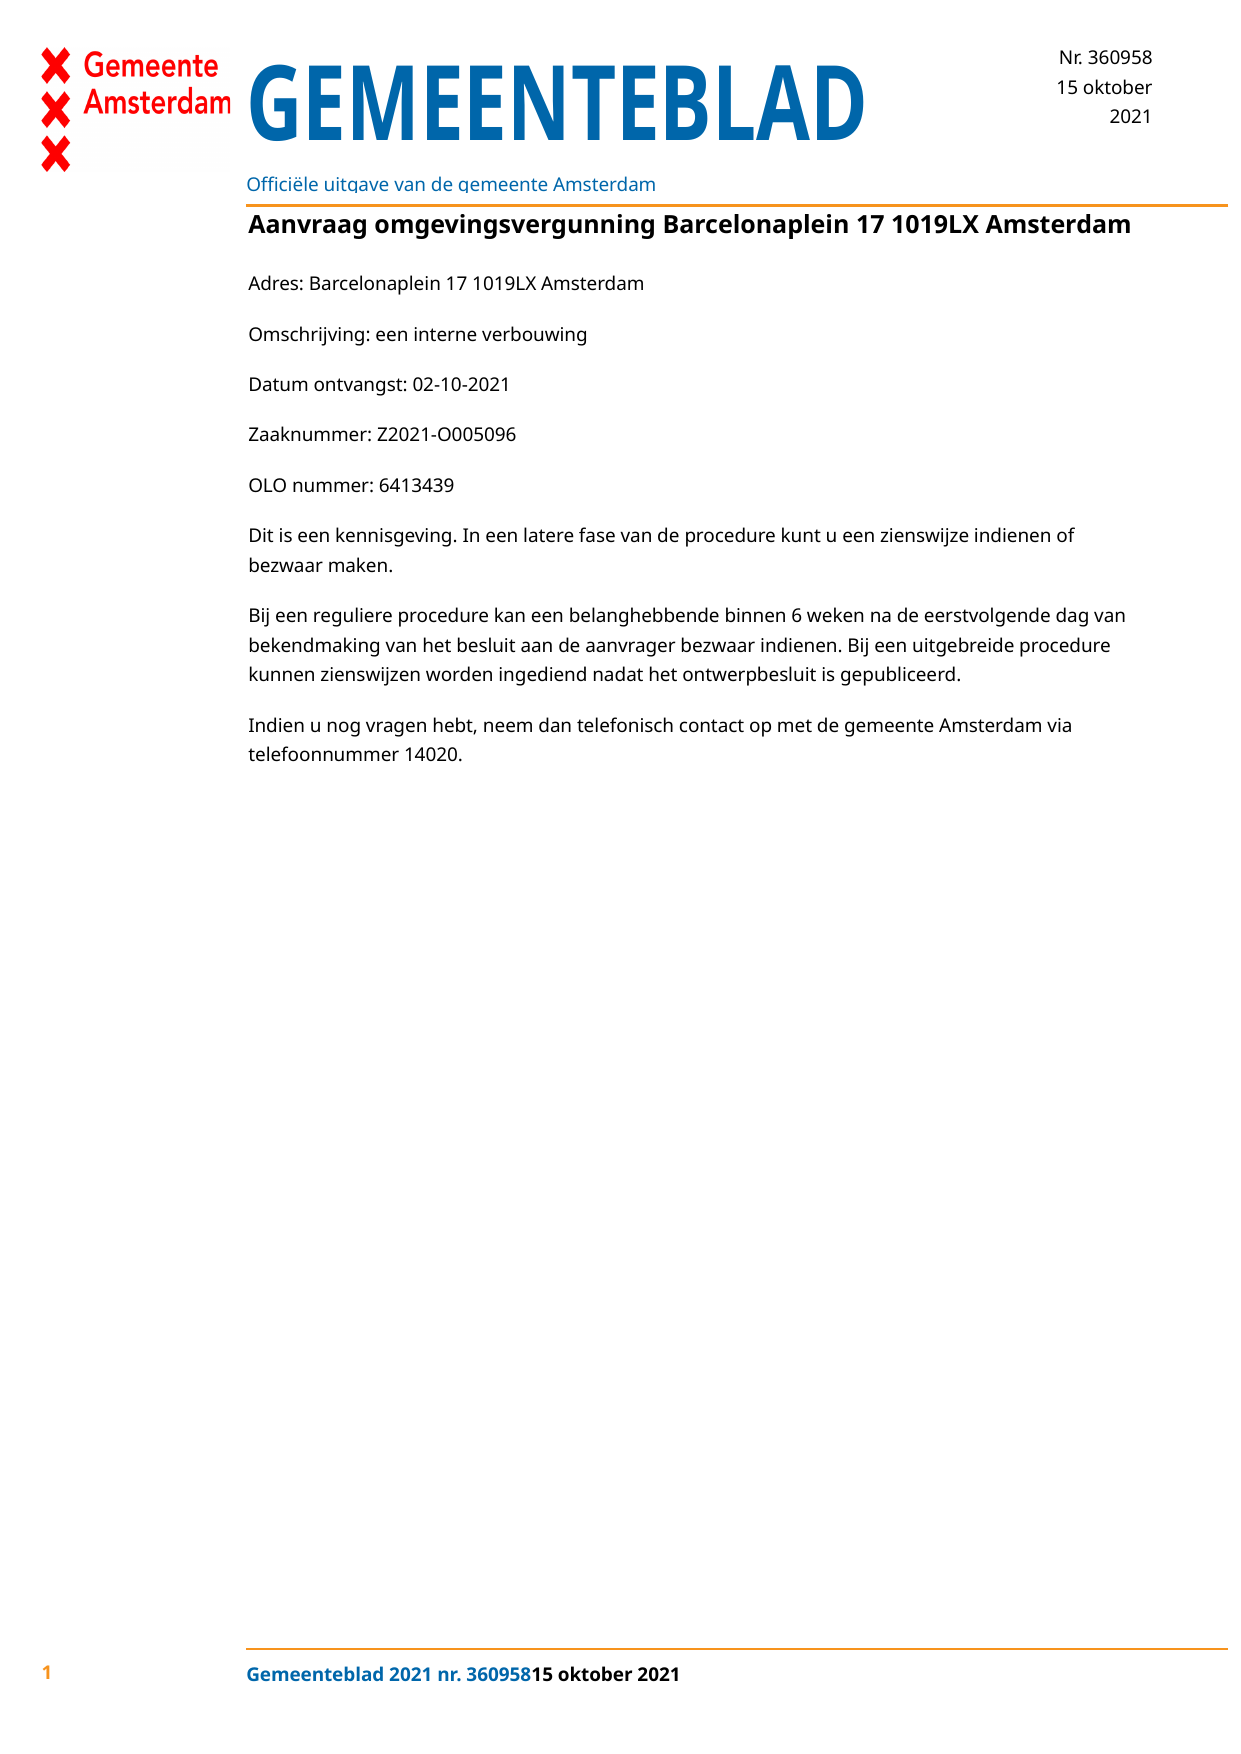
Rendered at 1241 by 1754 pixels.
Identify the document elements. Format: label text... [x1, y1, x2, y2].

text Bij een reguliere procedure kan een belanghebbende binnen 6 weken na de eerstvolgende dag van bekendmaking van het besluit aan de aanvrager bezwaar indienen. Bij een uitgebreide procedure kunnen zienswijzen worden ingediend nadat het ontwerpbesluit is gepubliceerd. [248, 602, 1152, 687]
picture [41, 47, 231, 172]
text Adres: Barcelonaplein 17 1019LX Amsterdam [248, 270, 1152, 296]
text Datum ontvangst: 02-10-2021 [248, 371, 1152, 397]
text Dit is een kennisgeving. In een latere fase van de procedure kunt u een zienswijze indienen of bezwaar maken. [248, 522, 1152, 578]
text Zaaknummer: Z2021-O005096 [248, 422, 1152, 447]
text OLO nummer: 6413439 [248, 472, 1152, 498]
text Indien u nog vragen hebt, neem dan telefonisch contact op met de gemeente Amsterdam via telefoonnummer 14020. [248, 712, 1152, 767]
text Omschrijving: een interne verbouwing [248, 321, 1152, 346]
text Aanvraag omgevingsvergunning Barcelonaplein 17 1019LX Amsterdam [248, 207, 1152, 241]
